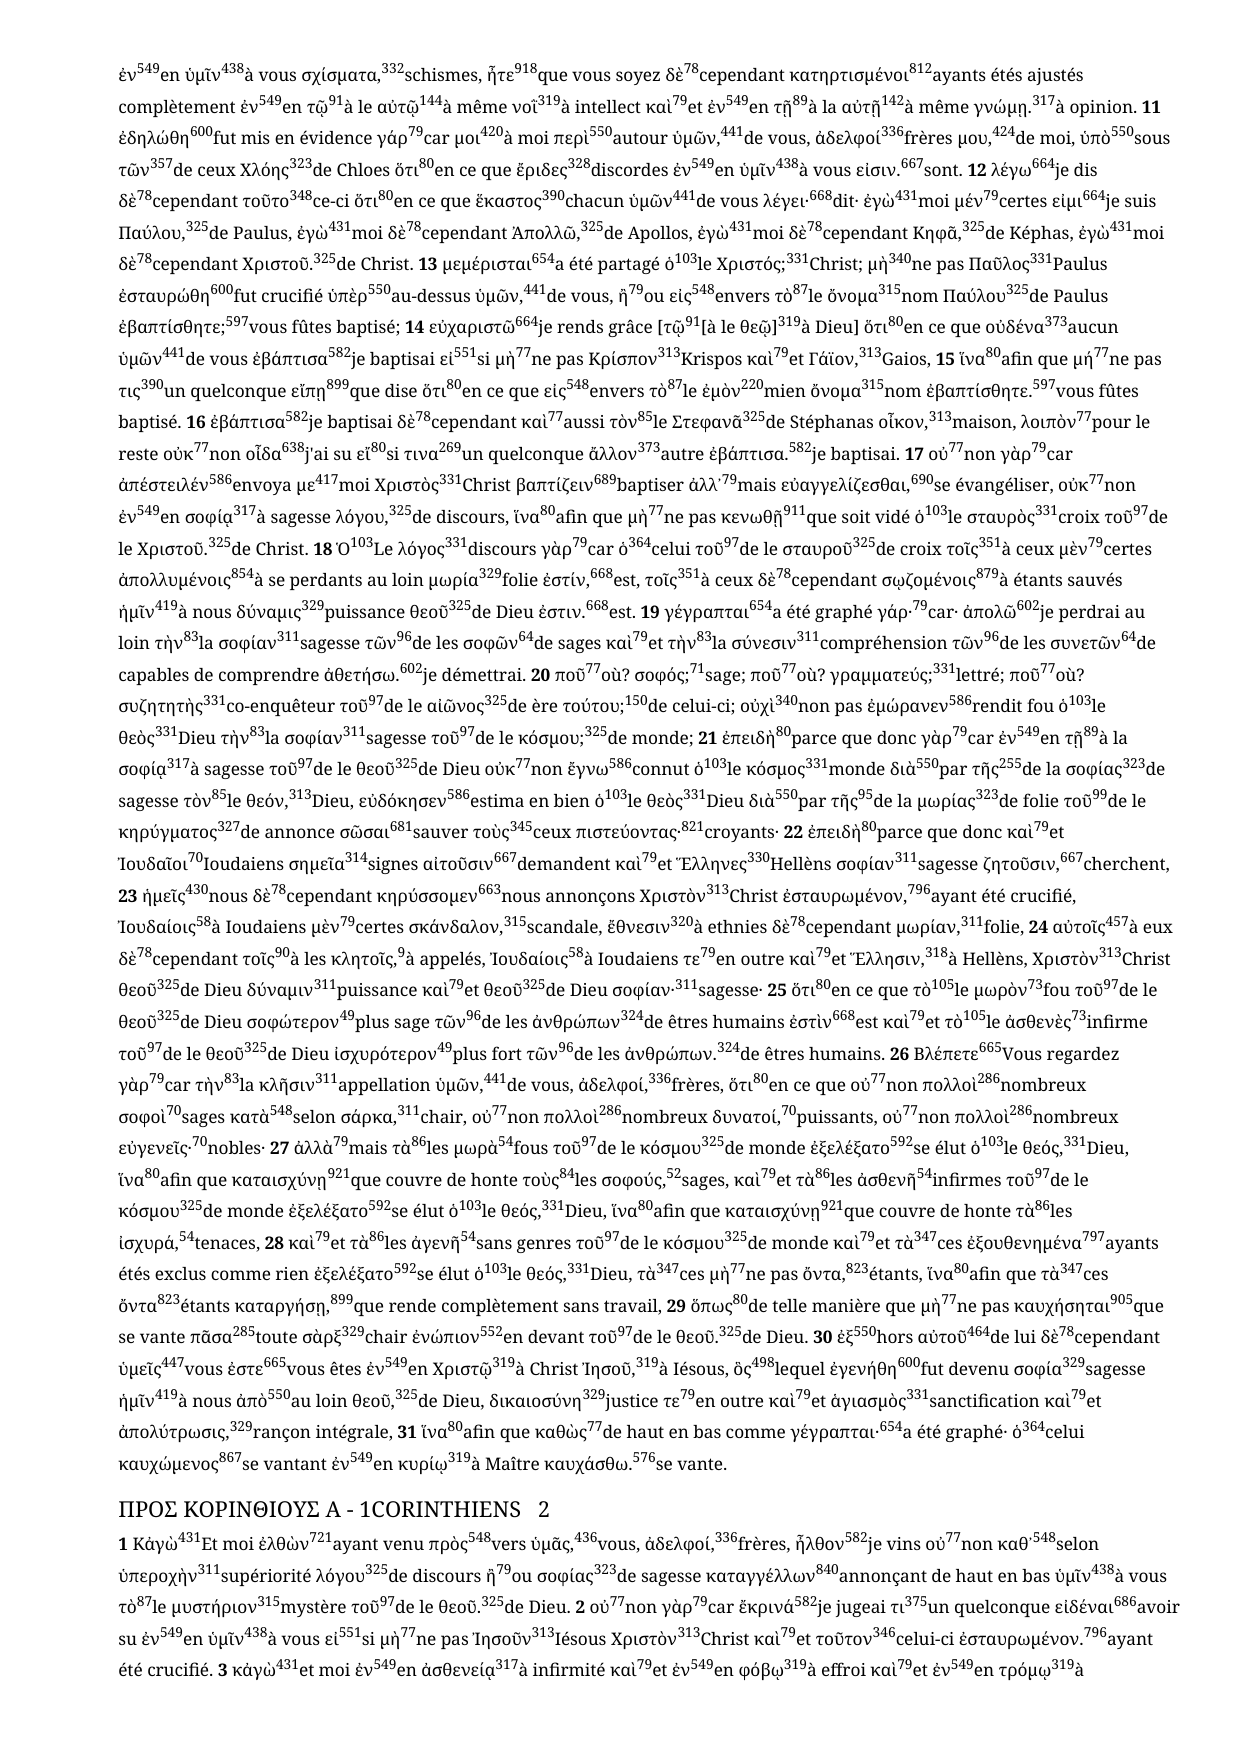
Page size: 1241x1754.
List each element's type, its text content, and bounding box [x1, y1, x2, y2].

text ΠΡΟΣ ΚΟΡΙΝΘΙΟΥΣ Α - 1CORINTHIENS 2 [118, 1494, 1181, 1524]
text 1 Κἀγὼ431Et moi ἐλθὼν721ayant venu πρὸς548vers ὑμᾶς,436vous, ἀδελφοί,336frères, ἦλθον582je vins οὐ77non καθ᾽548selon ὑπεροχὴν311supériorité λόγου325de discours ἢ79ou σοφίας323de sagesse καταγγέλλων840annonçant de haut en bas ὑμῖν438à vous τὸ87le μυστήριον315mystère τοῦ97de le θεοῦ.325de Dieu. 2 οὐ77non γὰρ79car ἔκρινά582je jugeai τι375un quelconque εἰδέναι686avoir su ἐν549en ὑμῖν438à vous εἰ551si μὴ77ne pas Ἰησοῦν313Iésous Χριστὸν313Christ καὶ79et τοῦτον346celui-ci ἐσταυρωμένον.796ayant été crucifié. 3 κἀγὼ431et moi ἐν549en ἀσθενείᾳ317à infirmité καὶ79et ἐν549en φόβῳ319à effroi καὶ79et ἐν549en τρόμῳ319à tremblement πολλῷ275à nombreux ἐγενόμην588je me devins πρὸς548vers ὑμᾶς,436vous, 4 καὶ79et ὁ103le λόγος331discours μου424de moi καὶ79et τὸ105le κήρυγμά333annonce μου424de moi οὐκ77non ἐν549en πειθοῖ[ς]9à persuasifs σοφίας323de sagesse [λόγοις]318[à discours] ἀλλ᾽79mais ἐν549en ἀποδείξει317à apodictique πνεύματος327de souffle καὶ79et δυνάμεως,323de puissance, 5 ἵνα80afin que ἡ101la πίστις329croyance ὑμῶν441de vous μὴ77ne pas ᾖ921que soit ἐν549en σοφίᾳ317à sagesse ἀνθρώπων324de êtres humains ἀλλ᾽79mais ἐν549en δυνάμει317à puissance θεοῦ.325de Dieu. 6 Σοφίαν311Sagesse δὲ78cependant λαλοῦμεν663nous bavardons ἐν549en τοῖς90à les τελείοις,58à parfaits, σοφίαν311sagesse δὲ78cependant οὐ77non τοῦ97de le αἰῶνος325de ère τούτου150de celui-ci οὐδὲ79non cependant τῶν96de les ἀρχόντων324de chefs τοῦ97de le αἰῶνος325de ère τούτου150de celui-ci τῶν357de ceux καταργουμένων·884de étants rendus complètement sans travail· 7 ἀλλὰ79mais λαλοῦμεν663nous bavardons θεοῦ325de Dieu σοφίαν311sagesse ἐν549en μυστηρίῳ321à mystère τὴν344celle ἀποκεκρυμμένην,794ayante étée cachée loin, ἣν478laquelle προώρισεν586prédétermina ὁ103le θεὸς331Dieu πρὸ550d'avant τῶν96de les αἰώνων324de ères εἰς548envers δόξαν311gloire ἡμῶν,423de nous, 8 ἣν478laquelle οὐδεὶς390aucun τῶν96de les ἀρχόντων324de chefs τοῦ97de le αἰῶνος325de ère τούτου150de celui-ci ἔγνωκεν·642a connu· εἰ80si γὰρ79car ἔγνωσαν,585connurent, οὐκ77non ἂν340le cas échéant τὸν85le κύριον313Maître τῆς95de la δόξης323de gloire ἐσταύρωσαν.585crucifièrent. 9 ἀλλὰ79mais καθὼς77de haut en bas comme γέγραπται·654a été graphé· ἃ481lesquels ὀφθαλμὸς331oeil οὐκ77non εἶδεν586vit καὶ79et οὖς333oreille οὐκ77non ἤκουσεν586écouta καὶ79et ἐπὶ548sur καρδίαν311coeur ἀνθρώπου325de être humain οὐκ77non ἀνέβη,586monta, ἃ481lesquels ἡτοίμασεν586prépara ὁ103le θεὸς331Dieu τοῖς351à ceux ἀγαπῶσιν827à aimants αὐτόν.452lui. 10 ἡμῖν419à nous γὰρ79car ἀπεκάλυψεν586découvrit ὁ103le θεὸς331Dieu διὰ550par τοῦ99de le πνεύματος·327de souffle· τὸ105le γὰρ79car πνεῦμα333souffle πάντα374tous ἐραυνᾷ,668scrute, καὶ77aussi τὰ86les βάθη314profondeurs τοῦ97de le θεοῦ.325de Dieu. 11 τίς410quel γὰρ79car οἶδεν642a su ἀνθρώπων324de êtres humains τὰ347ces τοῦ97de le ἀνθρώπου325de être humain εἰ551si μὴ77ne pas τὸ105le πνεῦμα333souffle τοῦ97de le ἀνθρώπου325de être humain τὸ500ce ἐν549en αὐτῷ;458à lui; οὕτως77ainsi καὶ77aussi τὰ347ces τοῦ97de le θεοῦ325de Dieu οὐδεὶς390aucun ἔγνωκεν642a connu εἰ551si μὴ77ne pas τὸ105le πνεῦμα333souffle τοῦ97de le θεοῦ.325de Dieu. 12 ἡμεῖς430nous δὲ78cependant οὐ77non τὸ87le πνεῦμα315souffle τοῦ97de le κόσμου325de monde ἐλάβομεν581nous prîmes ἀλλὰ79mais τὸ87le πνεῦμα315souffle τὸ482ce ἐκ550hors τοῦ97de le θεοῦ,325de Dieu, ἵνα80afin que εἰδῶμεν912que nous ayons su τὰ347ces ὑπὸ550sous τοῦ97de le θεοῦ325de Dieu χαρισθέντα745ayants étés faits grâce ἡμῖν·419à nous· 13 ἃ481lesquels καὶ77aussi λαλοῦμεν663nous bavardons οὐκ77non ἐν549en διδακτοῖς58à enseignés ἀνθρωπίνης14de humaine σοφίας323de sagesse λόγοις318à discours ἀλλ᾽79mais ἐν549en διδακτοῖς58à enseignés πνεύματος,327de souffle, πνευματικοῖς60à souffliques πνευματικὰ54souffliques συγκρίνοντες.839jugeants avec. 14 ψυχικὸς22psychique δὲ78cependant ἄνθρωπος331être humain οὐ77non δέχεται674se accepte τὰ347ces τοῦ99de le πνεύματος327de souffle τοῦ97de le θεοῦ·325de Dieu· μωρία329folie γὰρ79car αὐτῷ458à lui ἐστιν668est καὶ79et οὐ77non δύναται674se peut γνῶναι,681connaître, ὅτι80en ce que πνευματικῶς77souffliquement ἀνακρίνεται.680est jugé de bas en haut. 15 ὁ103le δὲ78cependant πνευματικὸς71soufflique ἀνακρίνει668juge de bas en haut [τὰ]347[ces] πάντα,270tous, αὐτὸς469lui δὲ78cependant ὑπ᾽550sous οὐδενὸς384de aucun ἀνακρίνεται.680est jugé de bas en haut. 16 τίς410quel γὰρ79car ἔγνω586connut νοῦν313intellect κυρίου,325de Maître, ὃς498lequel συμβιβάσει606conciliera αὐτόν;452lui; ἡμεῖς430nous δὲ78cependant νοῦν313intellect Χριστοῦ325de Christ ἔχομεν.663nous avons. [118, 1528, 1181, 1682]
text 1 Παῦλος331Paulus κλητὸς22appelé ἀπόστολος331envoyé Χριστοῦ325de Christ Ἰησοῦ325de Iésous διὰ550par θελήματος327de volonté θεοῦ325de Dieu καὶ79et Σωσθένης331Sosthène ὁ263le ἀδελφὸς331frère 2 τῇ89à la ἐκκλησίᾳ317à église τοῦ97de le θεοῦ325de Dieu ἡγιασμένοις800à ayants étés sanctifiés ἐν549en Χριστῷ319à Christ Ἰησοῦ,319à Iésous, τῇ350à celle οὔσῃ826à étante ἐν549en Κορίνθῳ,317à Corinthe, κλητοῖς9à appelés ἁγίοις,58à saints, σὺν549avec πᾶσιν377à tous τοῖς351à ceux ἐπικαλουμένοις854à se surnommants τὸ87le ὄνομα315nom τοῦ97de le κυρίου325de Maître ἡμῶν423de nous Ἰησοῦ325de Iésous Χριστοῦ325de Christ ἐν549en παντὶ275à tout τόπῳ,319à lieu, αὐτῶν463de eux καὶ79et ἡμῶν·423de nous· 3 χάρις329grâce ὑμῖν438à vous καὶ79et εἰρήνη329paix ἀπὸ550au loin θεοῦ325de Dieu πατρὸς325de père ἡμῶν423de nous καὶ79et κυρίου325de Maître Ἰησοῦ325de Iésous Χριστοῦ.325de Christ. 4 Εὐχαριστῶ664Je rends grâce τῷ91à le θεῷ319à Dieu μου424de moi πάντοτε77en tout moment περὶ550autour ὑμῶν441de vous ἐπὶ549sur τῇ89à la χάριτι317à grâce τοῦ97de le θεοῦ325de Dieu τῇ350à celle δοθείσῃ747à ayante étée donnée ὑμῖν438à vous ἐν549en Χριστῷ319à Christ Ἰησοῦ,319à Iésous, 5 ὅτι80en ce que ἐν549en παντὶ380à tout ἐπλουτίσθητε597vous fûtes enrichi ἐν549en αὐτῷ,458à lui, ἐν549en παντὶ275à tout λόγῳ319à discours καὶ79et πάσῃ273à toute γνώσει,317à connaissance, 6 καθὼς77de haut en bas comme τὸ105le μαρτύριον333témoignage τοῦ97de le Χριστοῦ325de Christ ἐβεβαιώθη600fut affermi ἐν549en ὑμῖν,438à vous, 7 ὥστε80de sorte que ὑμᾶς436vous μὴ77ne pas ὑστερεῖσθαι692être manqué ἐν549en μηδενὶ380à pas un χαρίσματι321à don de grâce ἀπεκδεχομένους848se attendants longuement τὴν83la ἀποκάλυψιν311découverte τοῦ97de le κυρίου325de Maître ἡμῶν423de nous Ἰησοῦ325de Iésous Χριστοῦ·325de Christ· 8 ὃς498lequel καὶ77aussi βεβαιώσει606affermira ὑμᾶς436vous ἕως552jusqu'à ce que τέλους327de achèvement ἀνεγκλήτους52sans accusations ἐν549en τῇ89à la ἡμέρᾳ317à journée τοῦ97de le κυρίου325de Maître ἡμῶν423de nous Ἰησοῦ325de Iésous [Χριστοῦ].325[de Christ]. 9 πιστὸς47croyable ὁ103le θεός,331Dieu, δι᾽550par οὗ492de lequel ἐκλήθητε597vous fûtes appelé εἰς548envers κοινωνίαν311communion τοῦ97de le υἱοῦ325de fils αὐτοῦ464de lui Ἰησοῦ325de Iésous Χριστοῦ325de Christ τοῦ97de le κυρίου325de Maître ἡμῶν.423de nous. 10 Παρακαλῶ664J'appelle à côté δὲ78cependant ὑμᾶς,436vous, ἀδελφοί,336frères, διὰ550par τοῦ99de le ὀνόματος327de nom τοῦ97de le κυρίου325de Maître ἡμῶν423de nous Ἰησοῦ325de Iésous Χριστοῦ,325de Christ, ἵνα80afin que τὸ87le αὐτὸ348même λέγητε918que vous disiez πάντες389tous καὶ79et μὴ77ne pas ᾖ921que soit ἐν549en ὑμῖν438à vous σχίσματα,332schismes, ἦτε918que vous soyez δὲ78cependant κατηρτισμένοι812ayants étés ajustés complètement ἐν549en τῷ91à le αὐτῷ144à même νοῒ319à intellect καὶ79et ἐν549en τῇ89à la αὐτῇ142à même γνώμῃ.317à opinion. 11 ἐδηλώθη600fut mis en évidence γάρ79car μοι420à moi περὶ550autour ὑμῶν,441de vous, ἀδελφοί336frères μου,424de moi, ὑπὸ550sous τῶν357de ceux Χλόης323de Chloes ὅτι80en ce que ἔριδες328discordes ἐν549en ὑμῖν438à vous εἰσιν.667sont. 12 λέγω664je dis δὲ78cependant τοῦτο348ce-ci ὅτι80en ce que ἕκαστος390chacun ὑμῶν441de vous λέγει·668dit· ἐγὼ431moi μέν79certes εἰμι664je suis Παύλου,325de Paulus, ἐγὼ431moi δὲ78cependant Ἀπολλῶ,325de Apollos, ἐγὼ431moi δὲ78cependant Κηφᾶ,325de Képhas, ἐγὼ431moi δὲ78cependant Χριστοῦ.325de Christ. 13 μεμέρισται654a été partagé ὁ103le Χριστός;331Christ; μὴ340ne pas Παῦλος331Paulus ἐσταυρώθη600fut crucifié ὑπὲρ550au-dessus ὑμῶν,441de vous, ἢ79ou εἰς548envers τὸ87le ὄνομα315nom Παύλου325de Paulus ἐβαπτίσθητε;597vous fûtes baptisé; 14 εὐχαριστῶ664je rends grâce [τῷ91[à le θεῷ]319à Dieu] ὅτι80en ce que οὐδένα373aucun ὑμῶν441de vous ἐβάπτισα582je baptisai εἰ551si μὴ77ne pas Κρίσπον313Krispos καὶ79et Γάϊον,313Gaios, 15 ἵνα80afin que μή77ne pas τις390un quelconque εἴπῃ899que dise ὅτι80en ce que εἰς548envers τὸ87le ἐμὸν220mien ὄνομα315nom ἐβαπτίσθητε.597vous fûtes baptisé. 16 ἐβάπτισα582je baptisai δὲ78cependant καὶ77aussi τὸν85le Στεφανᾶ325de Stéphanas οἶκον,313maison, λοιπὸν77pour le reste οὐκ77non οἶδα638j'ai su εἴ80si τινα269un quelconque ἄλλον373autre ἐβάπτισα.582je baptisai. 17 οὐ77non γὰρ79car ἀπέστειλέν586envoya με417moi Χριστὸς331Christ βαπτίζειν689baptiser ἀλλ᾽79mais εὐαγγελίζεσθαι,690se évangéliser, οὐκ77non ἐν549en σοφίᾳ317à sagesse λόγου,325de discours, ἵνα80afin que μὴ77ne pas κενωθῇ911que soit vidé ὁ103le σταυρὸς331croix τοῦ97de le Χριστοῦ.325de Christ. 18 Ὁ103Le λόγος331discours γὰρ79car ὁ364celui τοῦ97de le σταυροῦ325de croix τοῖς351à ceux μὲν79certes ἀπολλυμένοις854à se perdants au loin μωρία329folie ἐστίν,668est, τοῖς351à ceux δὲ78cependant σῳζομένοις879à étants sauvés ἡμῖν419à nous δύναμις329puissance θεοῦ325de Dieu ἐστιν.668est. 19 γέγραπται654a été graphé γάρ·79car· ἀπολῶ602je perdrai au loin τὴν83la σοφίαν311sagesse τῶν96de les σοφῶν64de sages καὶ79et τὴν83la σύνεσιν311compréhension τῶν96de les συνετῶν64de capables de comprendre ἀθετήσω.602je démettrai. 20 ποῦ77où? σοφός;71sage; ποῦ77où? γραμματεύς;331lettré; ποῦ77où? συζητητὴς331co-enquêteur τοῦ97de le αἰῶνος325de ère τούτου;150de celui-ci; οὐχὶ340non pas ἐμώρανεν586rendit fou ὁ103le θεὸς331Dieu τὴν83la σοφίαν311sagesse τοῦ97de le κόσμου;325de monde; 21 ἐπειδὴ80parce que donc γὰρ79car ἐν549en τῇ89à la σοφίᾳ317à sagesse τοῦ97de le θεοῦ325de Dieu οὐκ77non ἔγνω586connut ὁ103le κόσμος331monde διὰ550par τῆς255de la σοφίας323de sagesse τὸν85le θεόν,313Dieu, εὐδόκησεν586estima en bien ὁ103le θεὸς331Dieu διὰ550par τῆς95de la μωρίας323de folie τοῦ99de le κηρύγματος327de annonce σῶσαι681sauver τοὺς345ceux πιστεύοντας·821croyants· 22 ἐπειδὴ80parce que donc καὶ79et Ἰουδαῖοι70Ioudaiens σημεῖα314signes αἰτοῦσιν667demandent καὶ79et Ἕλληνες330Hellèns σοφίαν311sagesse ζητοῦσιν,667cherchent, 23 ἡμεῖς430nous δὲ78cependant κηρύσσομεν663nous annonçons Χριστὸν313Christ ἐσταυρωμένον,796ayant été crucifié, Ἰουδαίοις58à Ioudaiens μὲν79certes σκάνδαλον,315scandale, ἔθνεσιν320à ethnies δὲ78cependant μωρίαν,311folie, 24 αὐτοῖς457à eux δὲ78cependant τοῖς90à les κλητοῖς,9à appelés, Ἰουδαίοις58à Ioudaiens τε79en outre καὶ79et Ἕλλησιν,318à Hellèns, Χριστὸν313Christ θεοῦ325de Dieu δύναμιν311puissance καὶ79et θεοῦ325de Dieu σοφίαν·311sagesse· 25 ὅτι80en ce que τὸ105le μωρὸν73fou τοῦ97de le θεοῦ325de Dieu σοφώτερον49plus sage τῶν96de les ἀνθρώπων324de êtres humains ἐστὶν668est καὶ79et τὸ105le ἀσθενὲς73infirme τοῦ97de le θεοῦ325de Dieu ἰσχυρότερον49plus fort τῶν96de les ἀνθρώπων.324de êtres humains. 26 Βλέπετε665Vous regardez γὰρ79car τὴν83la κλῆσιν311appellation ὑμῶν,441de vous, ἀδελφοί,336frères, ὅτι80en ce que οὐ77non πολλοὶ286nombreux σοφοὶ70sages κατὰ548selon σάρκα,311chair, οὐ77non πολλοὶ286nombreux δυνατοί,70puissants, οὐ77non πολλοὶ286nombreux εὐγενεῖς·70nobles· 27 ἀλλὰ79mais τὰ86les μωρὰ54fous τοῦ97de le κόσμου325de monde ἐξελέξατο592se élut ὁ103le θεός,331Dieu, ἵνα80afin que καταισχύνῃ921que couvre de honte τοὺς84les σοφούς,52sages, καὶ79et τὰ86les ἀσθενῆ54infirmes τοῦ97de le κόσμου325de monde ἐξελέξατο592se élut ὁ103le θεός,331Dieu, ἵνα80afin que καταισχύνῃ921que couvre de honte τὰ86les ἰσχυρά,54tenaces, 28 καὶ79et τὰ86les ἀγενῆ54sans genres τοῦ97de le κόσμου325de monde καὶ79et τὰ347ces ἐξουθενημένα797ayants étés exclus comme rien ἐξελέξατο592se élut ὁ103le θεός,331Dieu, τὰ347ces μὴ77ne pas ὄντα,823étants, ἵνα80afin que τὰ347ces ὄντα823étants καταργήσῃ,899que rende complètement sans travail, 29 ὅπως80de telle manière que μὴ77ne pas καυχήσηται905que se vante πᾶσα285toute σὰρξ329chair ἐνώπιον552en devant τοῦ97de le θεοῦ.325de Dieu. 30 ἐξ550hors αὐτοῦ464de lui δὲ78cependant ὑμεῖς447vous ἐστε665vous êtes ἐν549en Χριστῷ319à Christ Ἰησοῦ,319à Iésous, ὃς498lequel ἐγενήθη600fut devenu σοφία329sagesse ἡμῖν419à nous ἀπὸ550au loin θεοῦ,325de Dieu, δικαιοσύνη329justice τε79en outre καὶ79et ἁγιασμὸς331sanctification καὶ79et ἀπολύτρωσις,329rançon intégrale, 31 ἵνα80afin que καθὼς77de haut en bas comme γέγραπται·654a été graphé· ὁ364celui καυχώμενος867se vantant ἐν549en κυρίῳ319à Maître καυχάσθω.576se vante. [118, 59, 1181, 1475]
